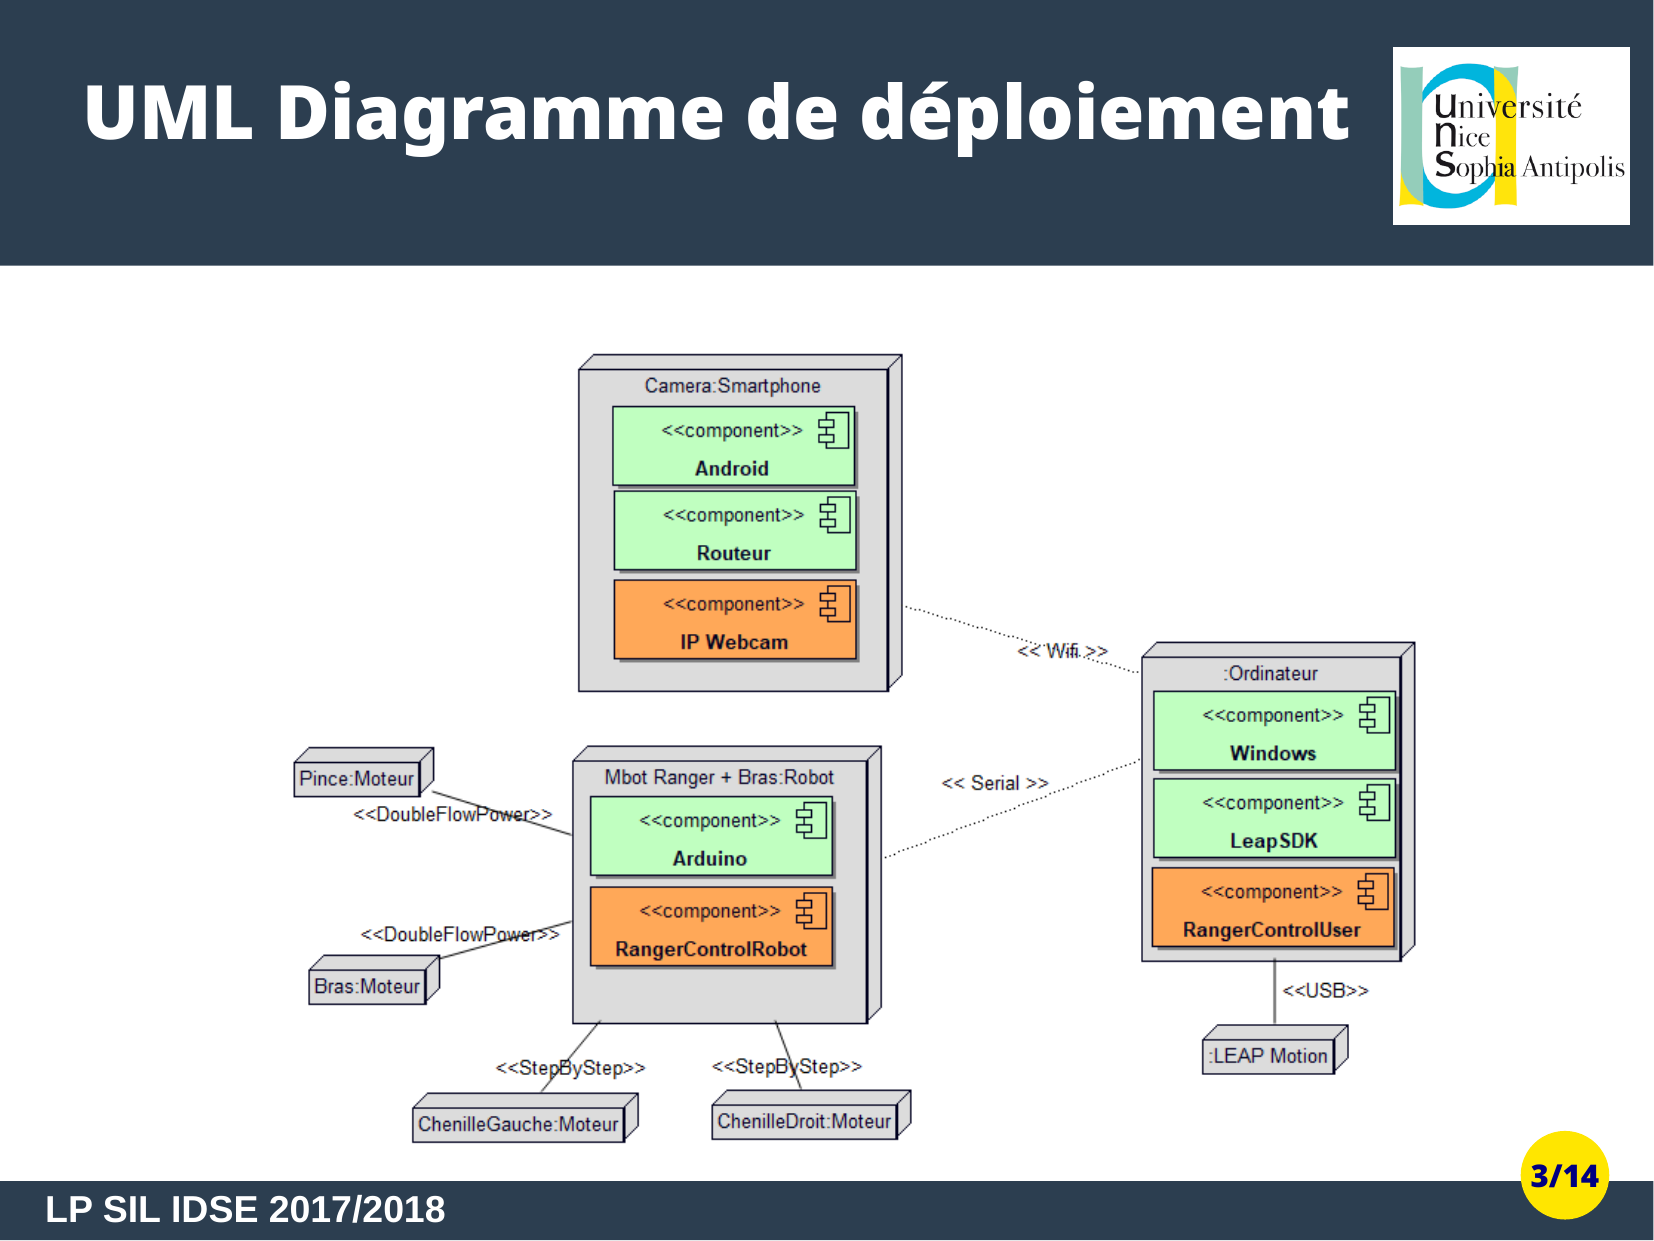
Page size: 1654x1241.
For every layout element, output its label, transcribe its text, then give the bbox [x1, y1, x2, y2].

picture [236, 283, 1432, 1158]
picture [1393, 47, 1630, 225]
title UML Diagramme de déploiement [82, 49, 1430, 172]
